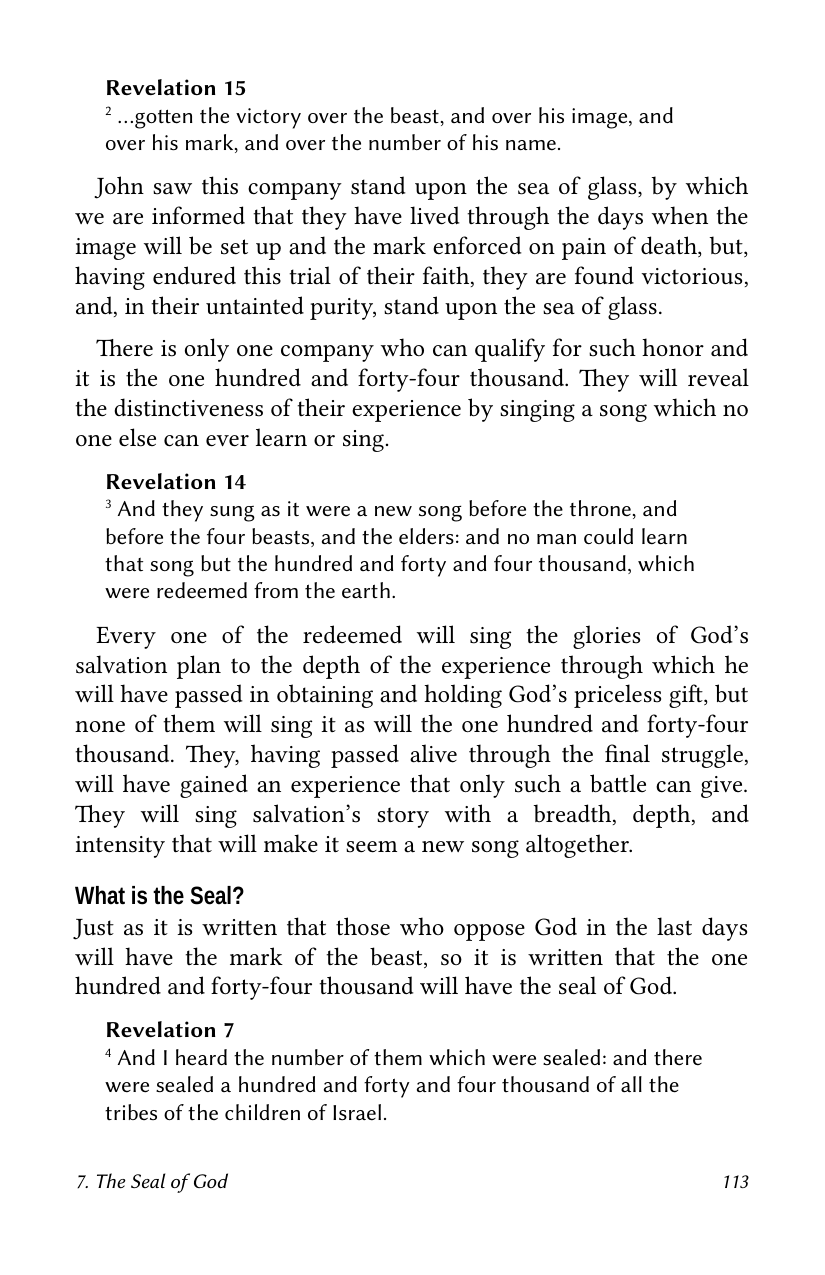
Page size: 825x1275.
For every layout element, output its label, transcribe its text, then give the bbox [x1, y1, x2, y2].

text John saw this company stand upon the sea of glass, by which we are informed that they have lived through the days when the image will be set up and the mark enforced on pain of death, but, having endured this trial of their faith, they are found victorious, and, in their untainted purity, stand upon the sea of glass. [75, 172, 750, 321]
text Revelation 7 [105, 1017, 750, 1043]
text 3 And they sung as it were a new song before the throne, and before the four beasts, and the elders: and no man could learn that song but the hundred and forty and four thousand, which were redeemed from the earth. [105, 496, 720, 604]
text 4 And I heard the number of them which were sealed: and there were sealed a hundred and forty and four thousand of all the tribes of the children of Israel. [105, 1045, 720, 1126]
text Just as it is written that those who oppose God in the last days will have the mark of the beast, so it is written that the one hundred and forty-four thousand will have the seal of God. [75, 913, 750, 1001]
text Revelation 15 [105, 75, 750, 101]
text Every one of the redeemed will sing the glories of God’s salvation plan to the depth of the experience through which he will have passed in obtaining and holding God’s priceless gift, but none of them will sing it as will the one hundred and forty-four thousand. They, having passed alive through the final struggle, will have gained an experience that only such a battle can give. They will sing salvation’s story with a breadth, depth, and intensity that will make it seem a new song altogether. [75, 621, 750, 858]
text 2 ...gotten the victory over the beast, and over his image, and over his mark, and over the number of his name. [105, 103, 720, 156]
subtitle What is the Seal? [75, 881, 750, 909]
text There is only one company who can qualify for such honor and it is the one hundred and forty-four thousand. They will reveal the distinctiveness of their experience by singing a song which no one else can ever learn or sing. [75, 334, 750, 452]
text Revelation 14 [105, 468, 750, 495]
